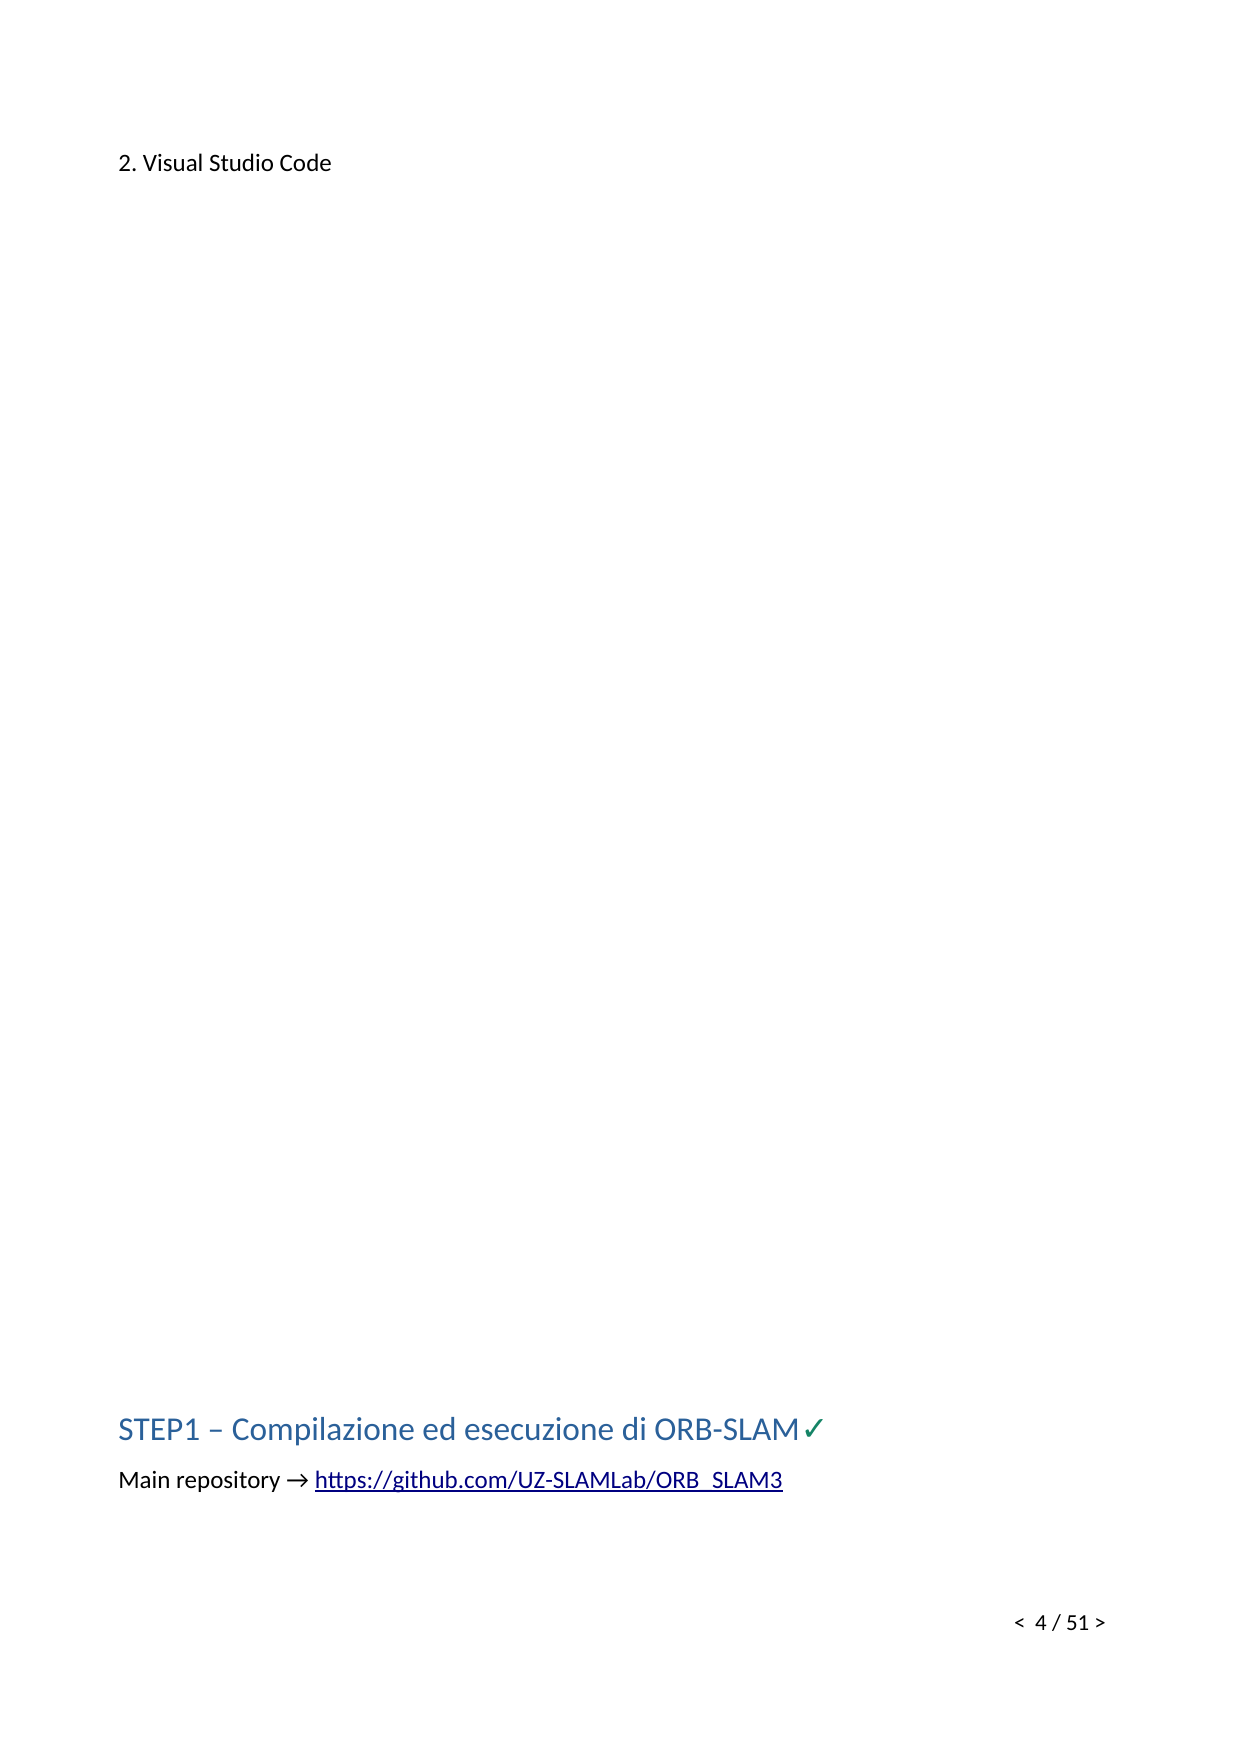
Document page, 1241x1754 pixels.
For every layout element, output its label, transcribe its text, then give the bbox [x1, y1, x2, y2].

subtitle STEP1 – Compilazione ed esecuzione di ORB-SLAM✓ [118, 1408, 1122, 1449]
text 2. Visual Studio Code [118, 148, 1122, 178]
text Main repository → https://github.com/UZ-SLAMLab/ORB_SLAM3 [118, 1464, 1122, 1494]
